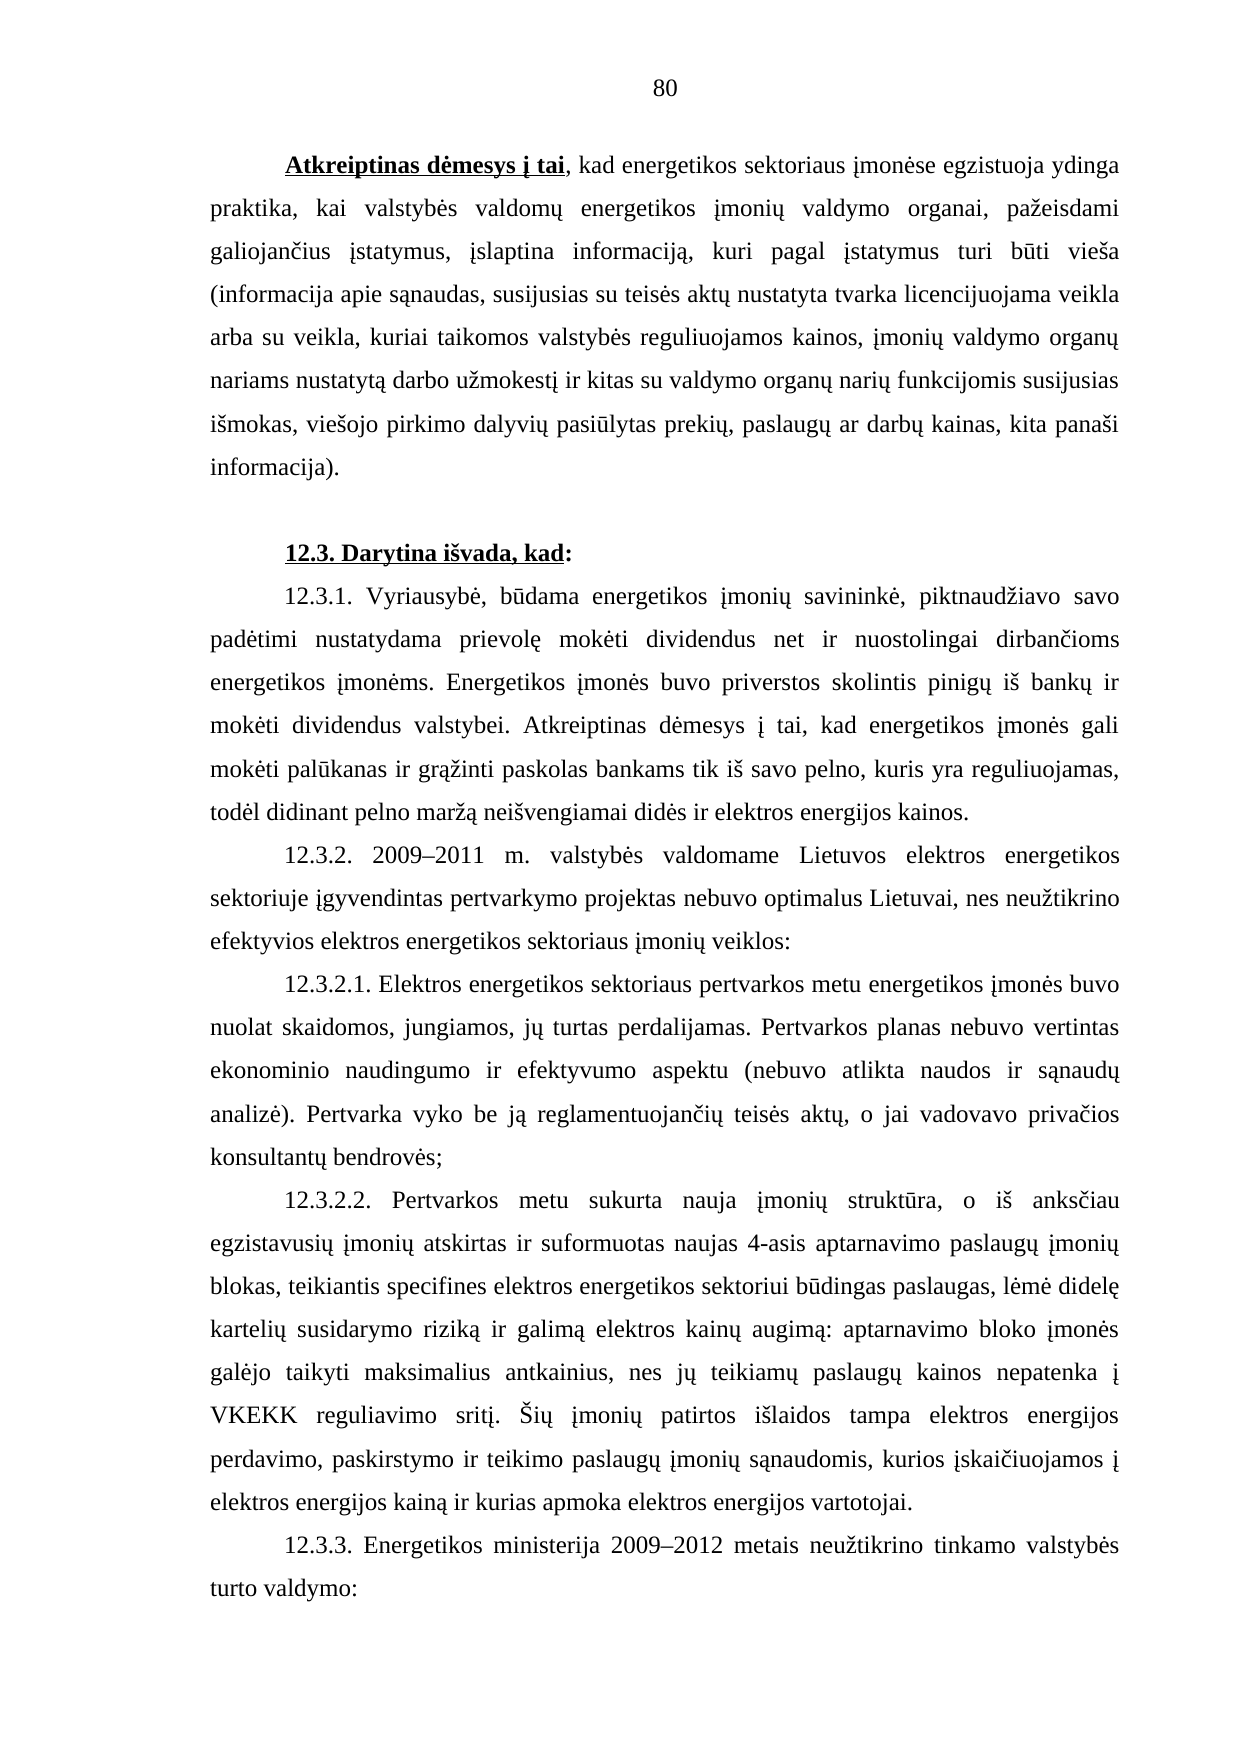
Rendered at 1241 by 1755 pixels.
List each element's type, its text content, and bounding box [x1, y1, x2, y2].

text 12.3.2. 2009–2011 m. valstybės valdomame Lietuvos elektros energetikos sektoriuje įgyvendintas pertvarkymo projektas nebuvo optimalus Lietuvai, nes neužtikrino efektyvios elektros energetikos sektoriaus įmonių veiklos: [210, 840, 1120, 955]
text 12.3.3. Energetikos ministerija 2009–2012 metais neužtikrino tinkamo valstybės turto valdymo: [210, 1530, 1120, 1602]
text 12.3.2.1. Elektros energetikos sektoriaus pertvarkos metu energetikos įmonės buvo nuolat skaidomos, jungiamos, jų turtas perdalijamas. Pertvarkos planas nebuvo vertintas ekonominio naudingumo ir efektyvumo aspektu (nebuvo atlikta naudos ir sąnaudų analizė). Pertvarka vyko be ją reglamentuojančių teisės aktų, o jai vadovavo privačios konsultantų bendrovės; [210, 969, 1120, 1171]
text 12.3. Darytina išvada, kad: [210, 538, 1120, 567]
text Atkreiptinas dėmesys į tai, kad energetikos sektoriaus įmonėse egzistuoja ydinga praktika, kai valstybės valdomų energetikos įmonių valdymo organai, pažeisdami galiojančius įstatymus, įslaptina informaciją, kuri pagal įstatymus turi būti vieša (informacija apie sąnaudas, susijusias su teisės aktų nustatyta tvarka licencijuojama veikla arba su veikla, kuriai taikomos valstybės reguliuojamos kainos, įmonių valdymo organų nariams nustatytą darbo užmokestį ir kitas su valdymo organų narių funkcijomis susijusias išmokas, viešojo pirkimo dalyvių pasiūlytas prekių, paslaugų ar darbų kainas, kita panaši informacija). [210, 150, 1120, 481]
text 12.3.1. Vyriausybė, būdama energetikos įmonių savininkė, piktnaudžiavo savo padėtimi nustatydama prievolę mokėti dividendus net ir nuostolingai dirbančioms energetikos įmonėms. Energetikos įmonės buvo priverstos skolintis pinigų iš bankų ir mokėti dividendus valstybei. Atkreiptinas dėmesys į tai, kad energetikos įmonės gali mokėti palūkanas ir grąžinti paskolas bankams tik iš savo pelno, kuris yra reguliuojamas, todėl didinant pelno maržą neišvengiamai didės ir elektros energijos kainos. [210, 581, 1120, 826]
text 12.3.2.2. Pertvarkos metu sukurta nauja įmonių struktūra, o iš anksčiau egzistavusių įmonių atskirtas ir suformuotas naujas 4-asis aptarnavimo paslaugų įmonių blokas, teikiantis specifines elektros energetikos sektoriui būdingas paslaugas, lėmė didelę kartelių susidarymo riziką ir galimą elektros kainų augimą: aptarnavimo bloko įmonės galėjo taikyti maksimalius antkainius, nes jų teikiamų paslaugų kainos nepatenka į VKEKK reguliavimo sritį. Šių įmonių patirtos išlaidos tampa elektros energijos perdavimo, paskirstymo ir teikimo paslaugų įmonių sąnaudomis, kurios įskaičiuojamos į elektros energijos kainą ir kurias apmoka elektros energijos vartotojai. [210, 1185, 1120, 1516]
